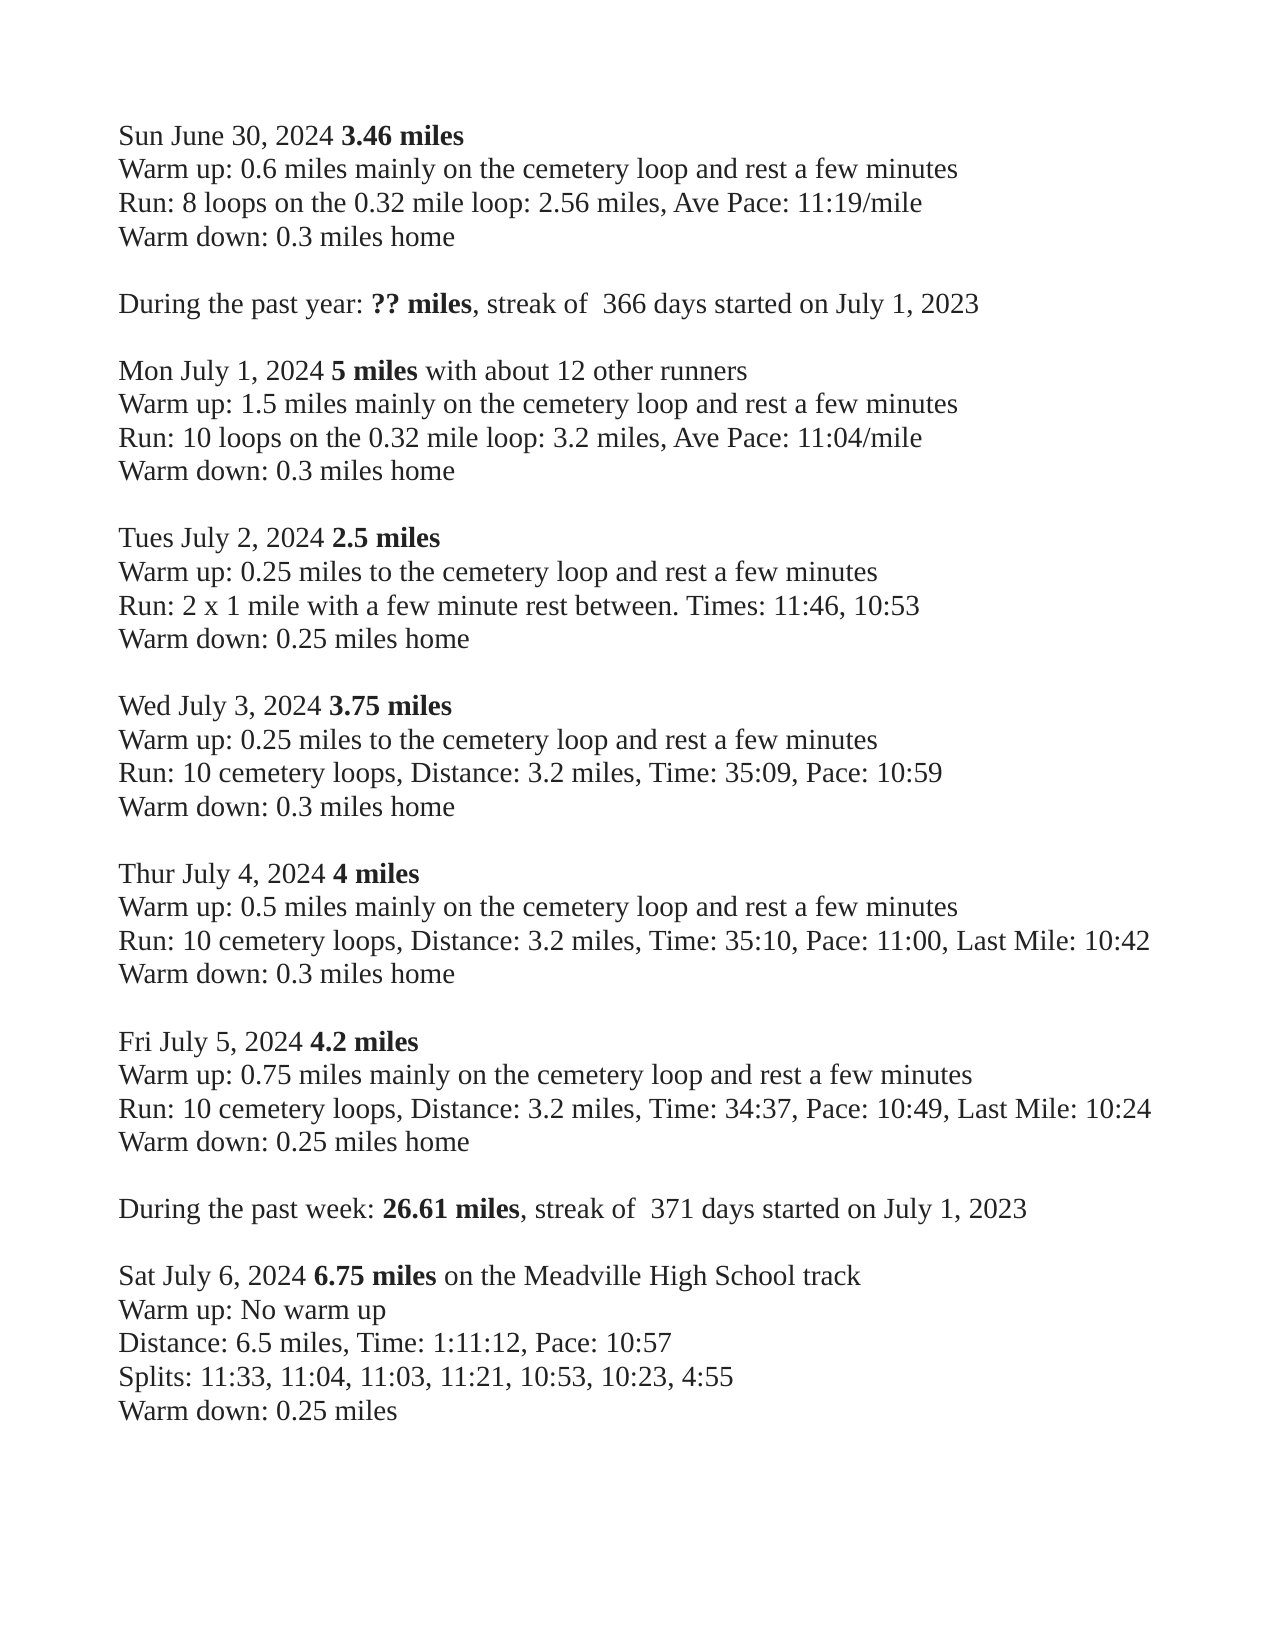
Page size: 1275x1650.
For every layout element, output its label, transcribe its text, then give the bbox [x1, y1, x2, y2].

text Warm down: 0.3 miles home [118, 219, 1161, 252]
text Warm down: 0.25 miles home [118, 621, 1161, 655]
text During the past week: 26.61 miles, streak of 371 days started on July 1, 2023 [118, 1191, 1161, 1225]
text During the past year: ?? miles, streak of 366 days started on July 1, 2023 [118, 286, 1161, 319]
text Run: 10 loops on the 0.32 mile loop: 3.2 miles, Ave Pace: 11:04/mile [118, 420, 1161, 453]
text Warm down: 0.3 miles home [118, 453, 1161, 487]
text Warm up: 0.6 miles mainly on the cemetery loop and rest a few minutes [118, 152, 1161, 185]
text Warm up: 0.75 miles mainly on the cemetery loop and rest a few minutes [118, 1057, 1161, 1091]
text Sun June 30, 2024 3.46 miles [118, 118, 1161, 152]
text Warm down: 0.3 miles home [118, 789, 1161, 822]
text Splits: 11:33, 11:04, 11:03, 11:21, 10:53, 10:23, 4:55 [118, 1359, 1161, 1393]
text Mon July 1, 2024 5 miles with about 12 other runners [118, 353, 1161, 386]
text Run: 2 x 1 mile with a few minute rest between. Times: 11:46, 10:53 [118, 588, 1161, 621]
text Warm up: 0.25 miles to the cemetery loop and rest a few minutes [118, 722, 1161, 755]
text Tues July 2, 2024 2.5 miles [118, 521, 1161, 554]
text Run: 10 cemetery loops, Distance: 3.2 miles, Time: 35:10, Pace: 11:00, Last Mile: 10:42 [118, 923, 1161, 957]
text Warm up: No warm up [118, 1292, 1161, 1326]
text Warm up: 0.25 miles to the cemetery loop and rest a few minutes [118, 554, 1161, 588]
text Run: 8 loops on the 0.32 mile loop: 2.56 miles, Ave Pace: 11:19/mile [118, 185, 1161, 219]
text Sat July 6, 2024 6.75 miles on the Meadville High School track [118, 1258, 1161, 1292]
text Run: 10 cemetery loops, Distance: 3.2 miles, Time: 35:09, Pace: 10:59 [118, 755, 1161, 789]
text Warm down: 0.25 miles home [118, 1124, 1161, 1158]
text Warm up: 1.5 miles mainly on the cemetery loop and rest a few minutes [118, 386, 1161, 420]
text Thur July 4, 2024 4 miles [118, 856, 1161, 889]
text Warm down: 0.25 miles [118, 1393, 1161, 1426]
text Warm up: 0.5 miles mainly on the cemetery loop and rest a few minutes [118, 889, 1161, 923]
text Run: 10 cemetery loops, Distance: 3.2 miles, Time: 34:37, Pace: 10:49, Last Mile: 10:24 [118, 1091, 1161, 1124]
text Fri July 5, 2024 4.2 miles [118, 1024, 1161, 1057]
text Distance: 6.5 miles, Time: 1:11:12, Pace: 10:57 [118, 1326, 1161, 1359]
text Wed July 3, 2024 3.75 miles [118, 688, 1161, 722]
text Warm down: 0.3 miles home [118, 957, 1161, 990]
